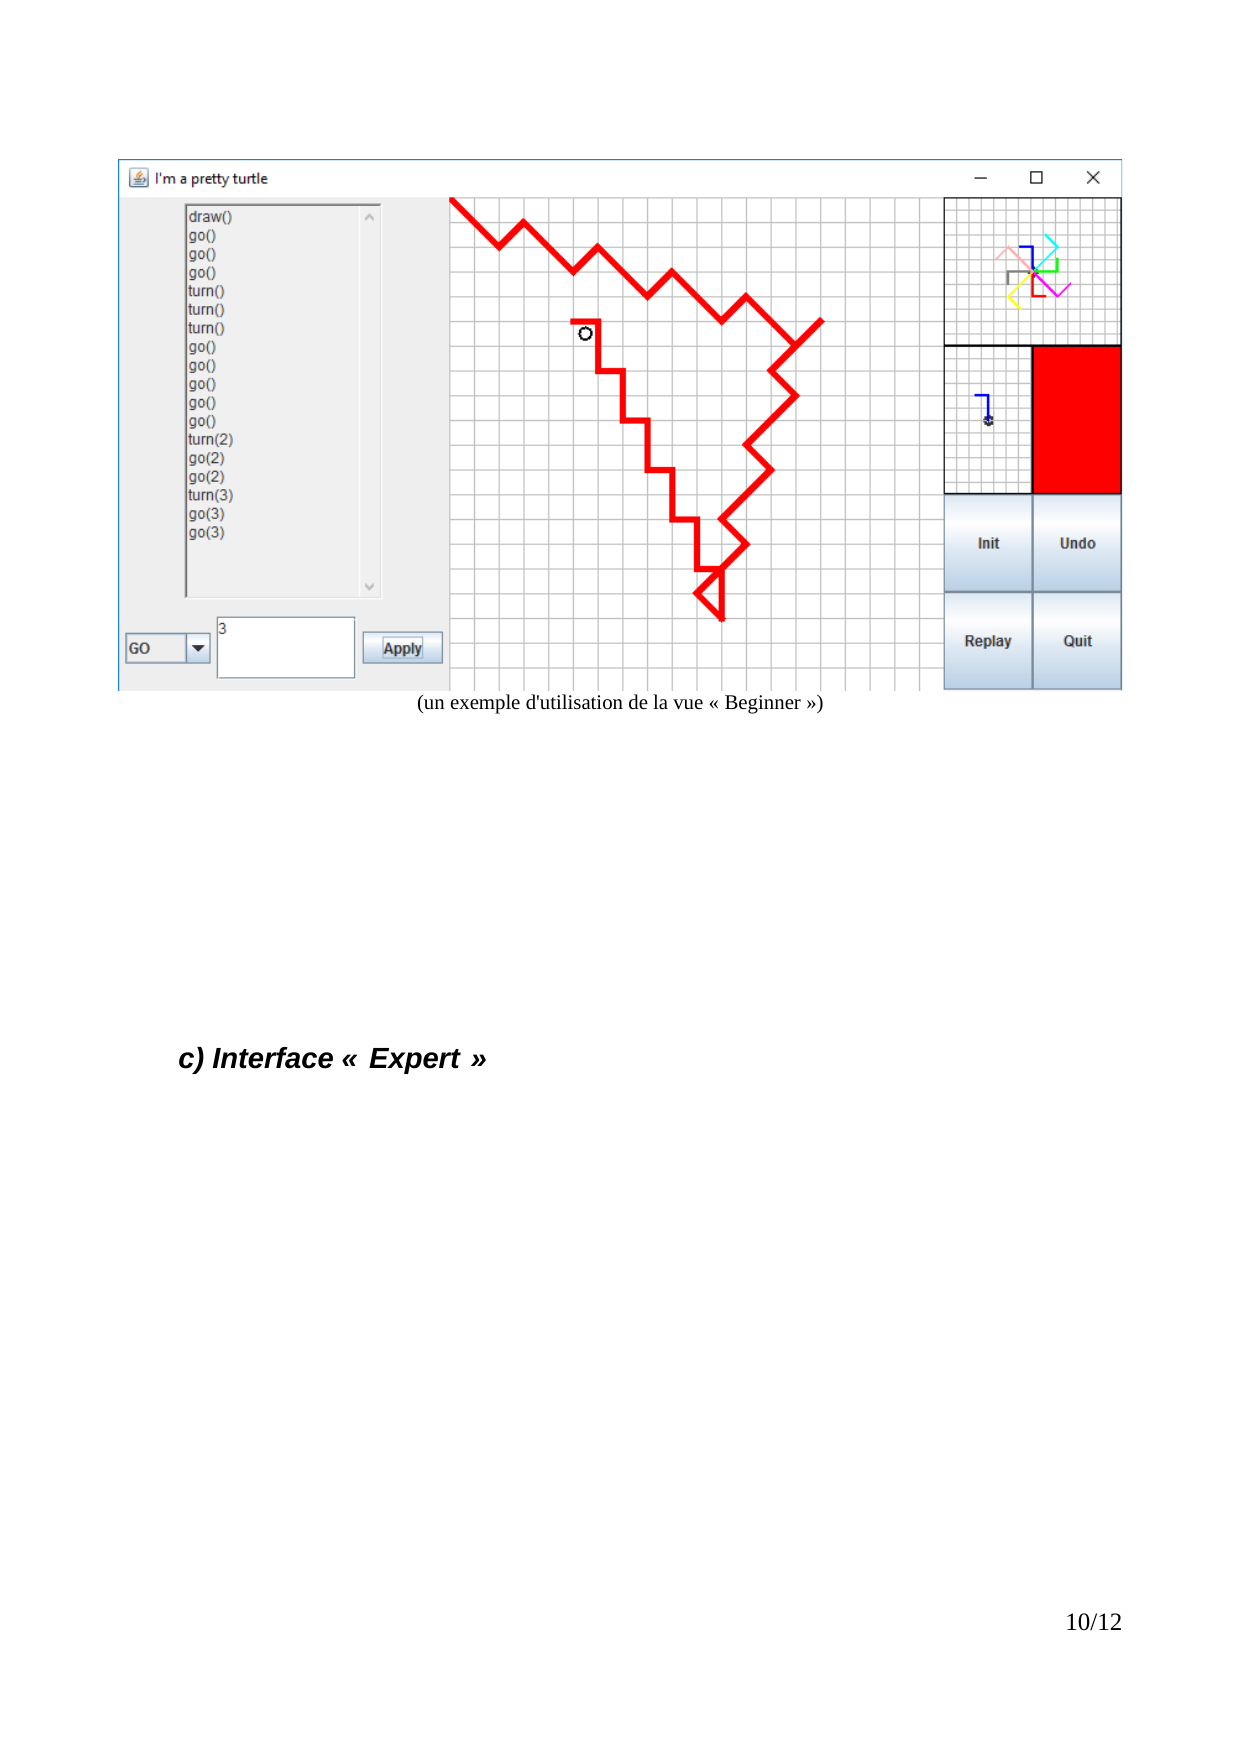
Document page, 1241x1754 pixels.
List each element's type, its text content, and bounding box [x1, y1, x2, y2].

text (un exemple d'utilisation de la vue « Beginner ») [118, 691, 1122, 714]
picture [118, 159, 1123, 691]
subtitle c) Interface « Expert » [118, 1041, 1122, 1074]
